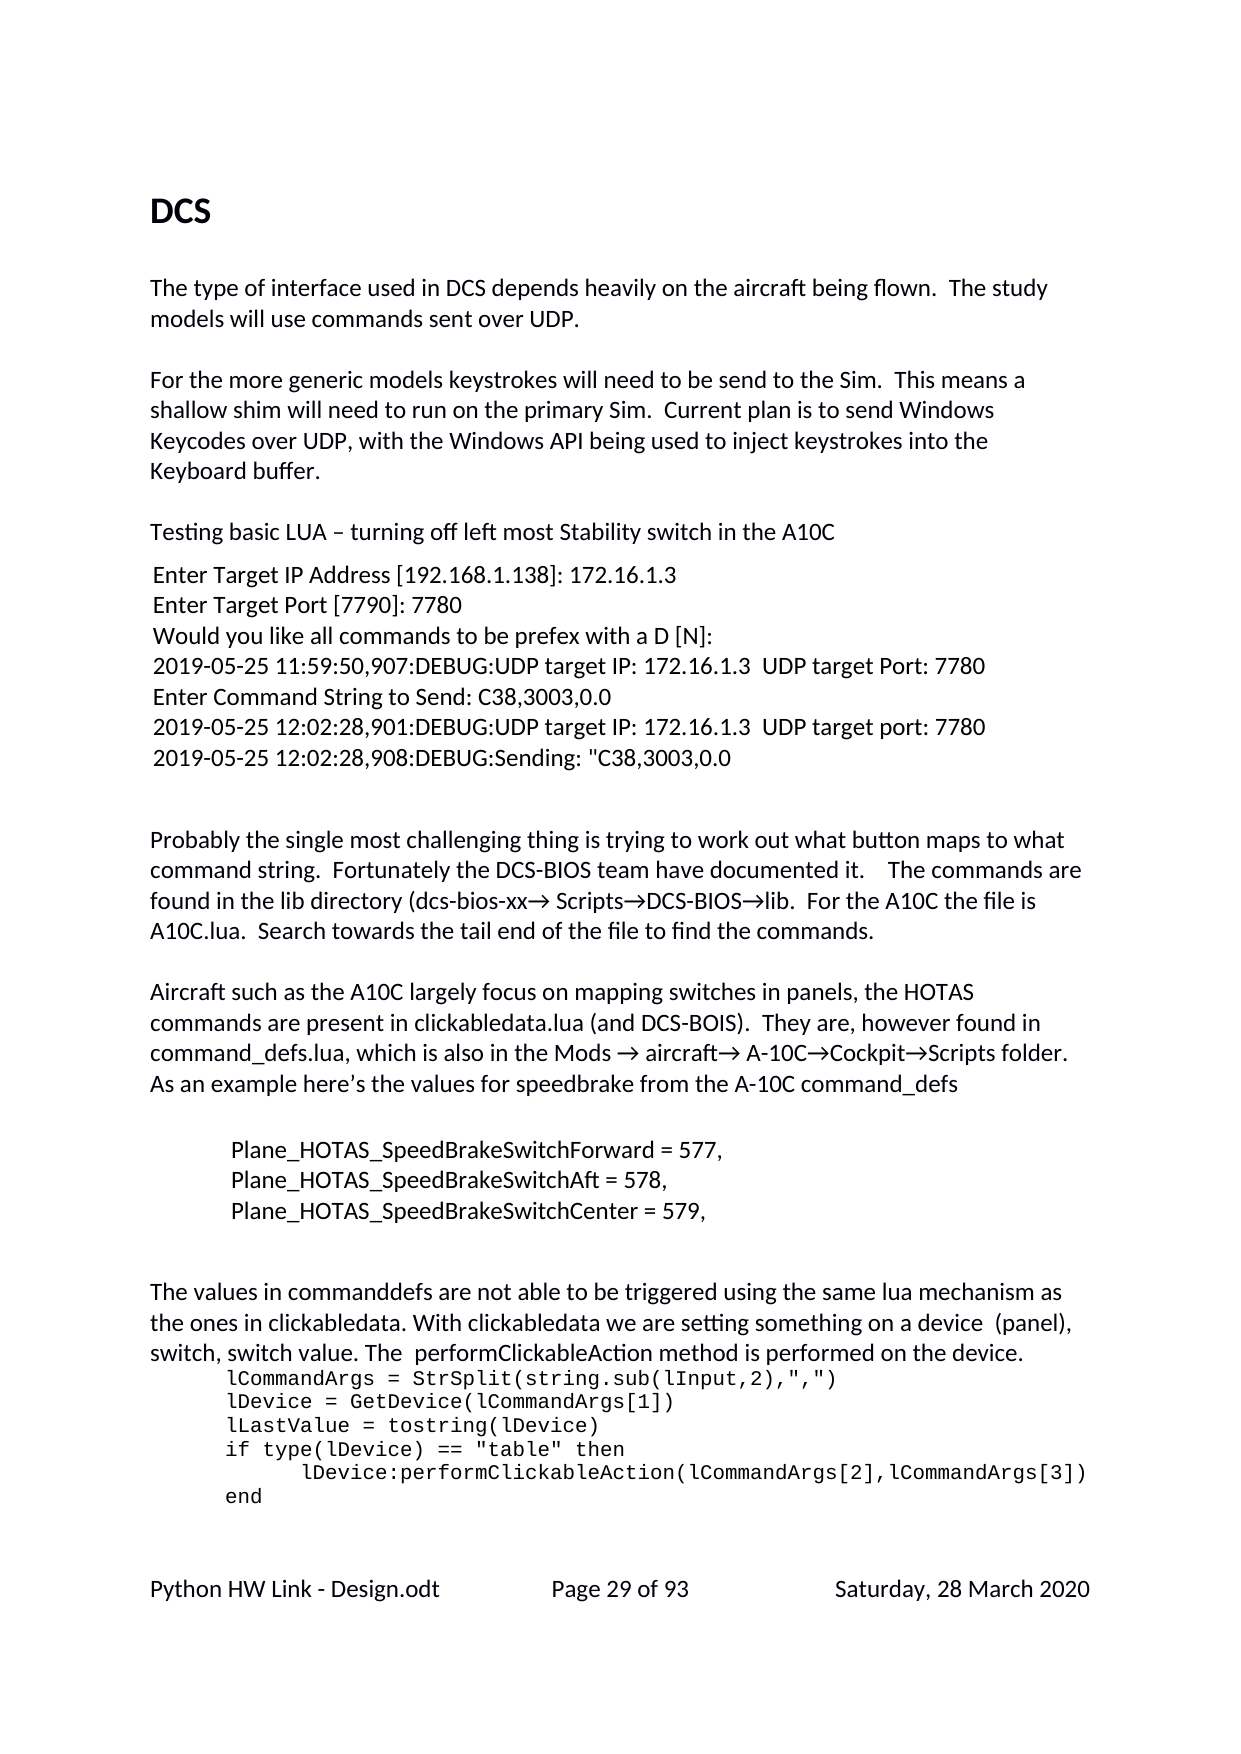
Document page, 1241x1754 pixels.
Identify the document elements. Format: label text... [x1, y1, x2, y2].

text For the more generic models keystrokes will need to be send to the Sim. This means a shallow shim will need to run on the primary Sim. Current plan is to send Windows Keycodes over UDP, with the Windows API being used to inject keystrokes into the Keyboard buffer. [150, 364, 1090, 486]
text The values in commanddefs are not able to be triggered using the same lua mechanism as the ones in clickabledata. With clickabledata we are setting something on a device (panel), switch, switch value. The performClickableAction method is performed on the device. [150, 1276, 1090, 1368]
subtitle DCS [150, 187, 1090, 233]
text Aircraft such as the A10C largely focus on mapping switches in panels, the HOTAS commands are present in clickabledata.lua (and DCS-BOIS). They are, however found in command_defs.lua, which is also in the Mods → aircraft→ A-10C→Cockpit→Scripts folder. As an example here’s the values for speedbrake from the A-10C command_defs [150, 976, 1090, 1098]
text The type of interface used in DCS depends heavily on the aircraft being flown. The study models will use commands sent over UDP. [150, 272, 1090, 333]
text Probably the single most challenging thing is trying to work out what button maps to what command string. Fortunately the DCS-BIOS team have documented it. The commands are found in the lib directory (dcs-bios-xx→ Scripts→DCS-BIOS→lib. For the A10C the file is A10C.lua. Search towards the tail end of the file to find the commands. [150, 824, 1090, 946]
text Testing basic LUA – turning off left most Stability switch in the A10C [150, 516, 1090, 547]
